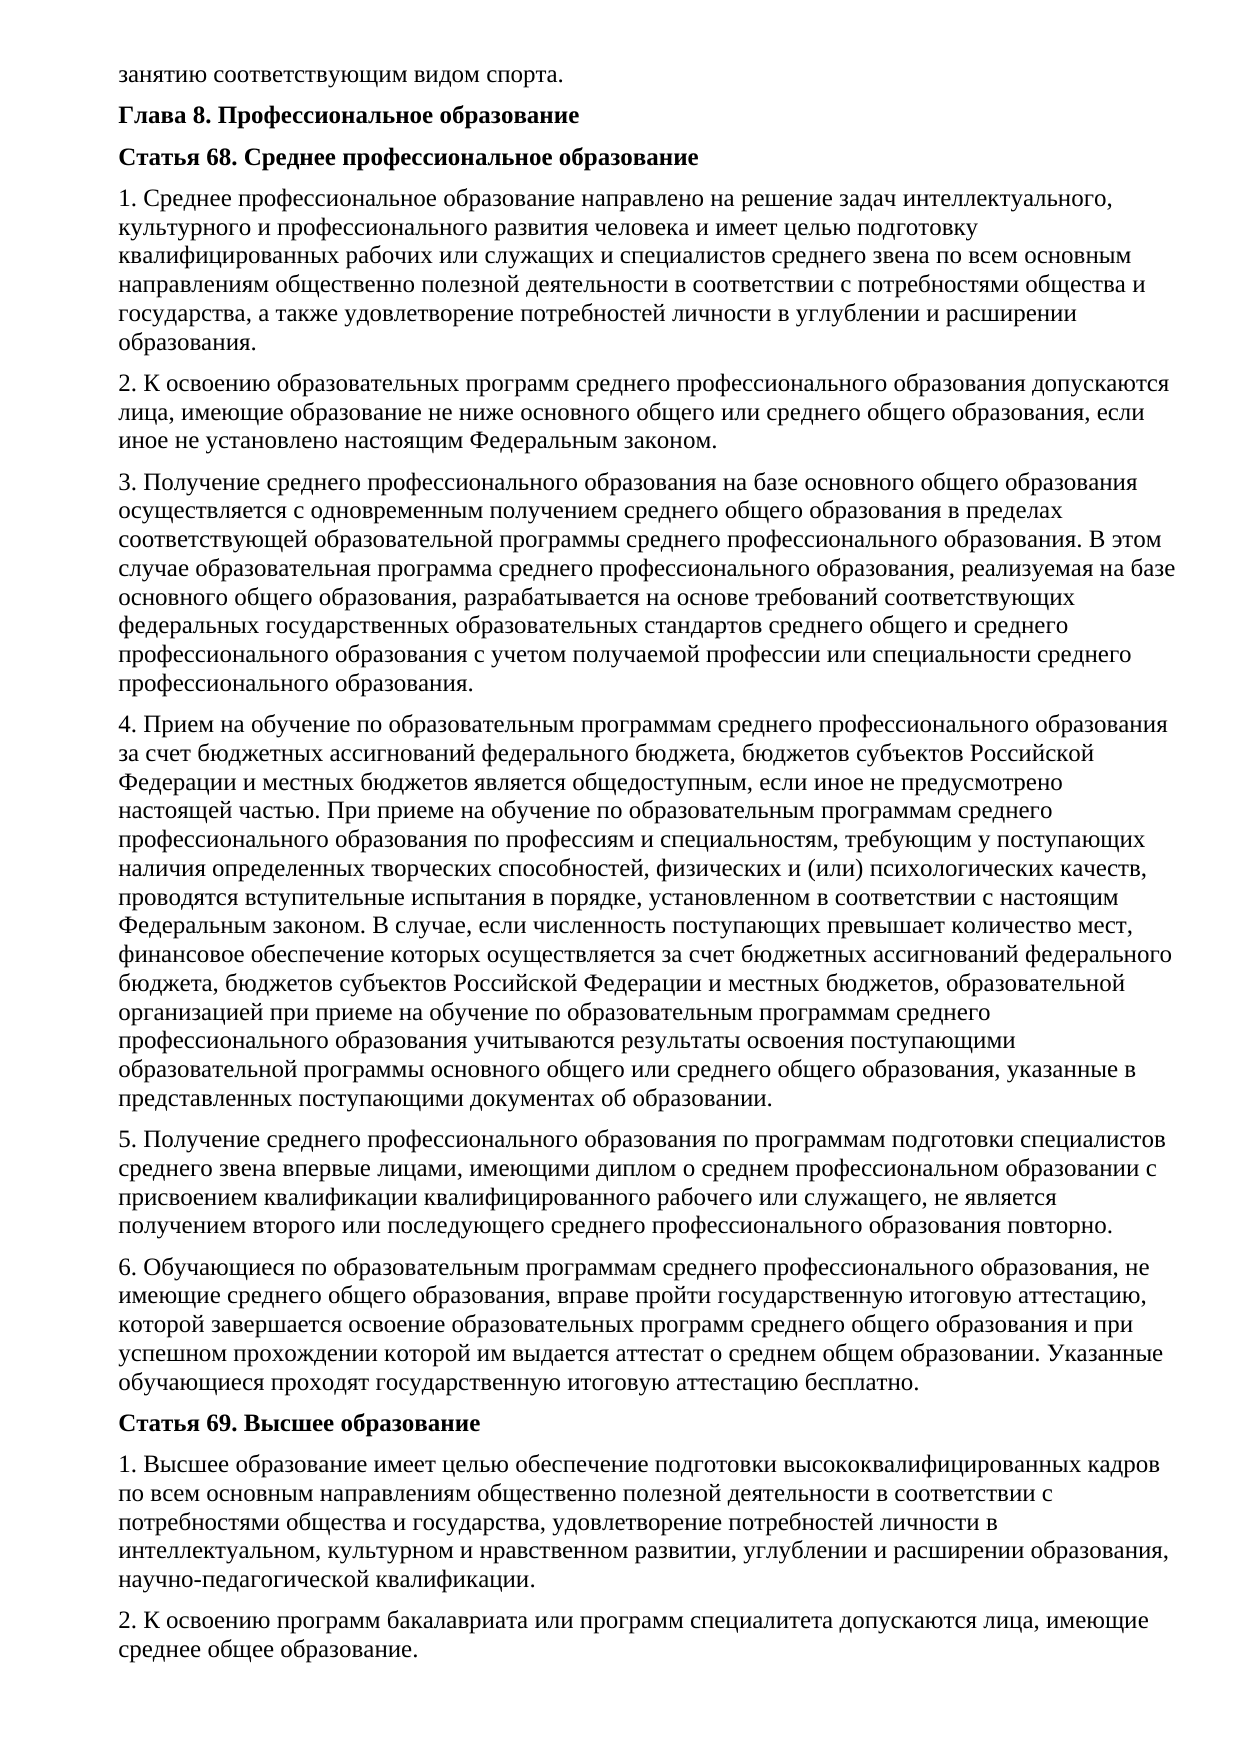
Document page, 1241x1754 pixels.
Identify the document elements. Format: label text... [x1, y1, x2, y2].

text 5. Получение среднего профессионального образования по программам подготовки специалистов среднего звена впервые лицами, имеющими диплом о среднем профессиональном образовании с присвоением квалификации квалифицированного рабочего или служащего, не является получением второго или последующего среднего профессионального образования повторно. [118, 1124, 1181, 1239]
text 3. Получение среднего профессионального образования на базе основного общего образования осуществляется с одновременным получением среднего общего образования в пределах соответствующей образовательной программы среднего профессионального образования. В этом случае образовательная программа среднего профессионального образования, реализуемая на базе основного общего образования, разрабатывается на основе требований соответствующих федеральных государственных образовательных стандартов среднего общего и среднего профессионального образования с учетом получаемой профессии или специальности среднего профессионального образования. [118, 467, 1181, 697]
text Глава 8. Профессиональное образование [118, 100, 1181, 129]
text 2. К освоению образовательных программ среднего профессионального образования допускаются лица, имеющие образование не ниже основного общего или среднего общего образования, если иное не установлено настоящим Федеральным законом. [118, 368, 1181, 454]
text Статья 68. Среднее профессиональное образование [118, 142, 1181, 170]
text 1. Среднее профессиональное образование направлено на решение задач интеллектуального, культурного и профессионального развития человека и имеет целью подготовку квалифицированных рабочих или служащих и специалистов среднего звена по всем основным направлениям общественно полезной деятельности в соответствии с потребностями общества и государства, а также удовлетворение потребностей личности в углублении и расширении образования. [118, 183, 1181, 355]
text 1. Высшее образование имеет целью обеспечение подготовки высококвалифицированных кадров по всем основным направлениям общественно полезной деятельности в соответствии с потребностями общества и государства, удовлетворение потребностей личности в интеллектуальном, культурном и нравственном развитии, углублении и расширении образования, научно-педагогической квалификации. [118, 1449, 1181, 1593]
text занятию соответствующим видом спорта. [118, 59, 1181, 88]
text Статья 69. Высшее образование [118, 1408, 1181, 1437]
text 4. Прием на обучение по образовательным программам среднего профессионального образования за счет бюджетных ассигнований федерального бюджета, бюджетов субъектов Российской Федерации и местных бюджетов является общедоступным, если иное не предусмотрено настоящей частью. При приеме на обучение по образовательным программам среднего профессионального образования по профессиям и специальностям, требующим у поступающих наличия определенных творческих способностей, физических и (или) психологических качеств, проводятся вступительные испытания в порядке, установленном в соответствии с настоящим Федеральным законом. В случае, если численность поступающих превышает количество мест, финансовое обеспечение которых осуществляется за счет бюджетных ассигнований федерального бюджета, бюджетов субъектов Российской Федерации и местных бюджетов, образовательной организацией при приеме на обучение по образовательным программам среднего профессионального образования учитываются результаты освоения поступающими образовательной программы основного общего или среднего общего образования, указанные в представленных поступающими документах об образовании. [118, 709, 1181, 1112]
text 2. К освоению программ бакалавриата или программ специалитета допускаются лица, имеющие среднее общее образование. [118, 1605, 1181, 1663]
text 6. Обучающиеся по образовательным программам среднего профессионального образования, не имеющие среднего общего образования, вправе пройти государственную итоговую аттестацию, которой завершается освоение образовательных программ среднего общего образования и при успешном прохождении которой им выдается аттестат о среднем общем образовании. Указанные обучающиеся проходят государственную итоговую аттестацию бесплатно. [118, 1252, 1181, 1395]
